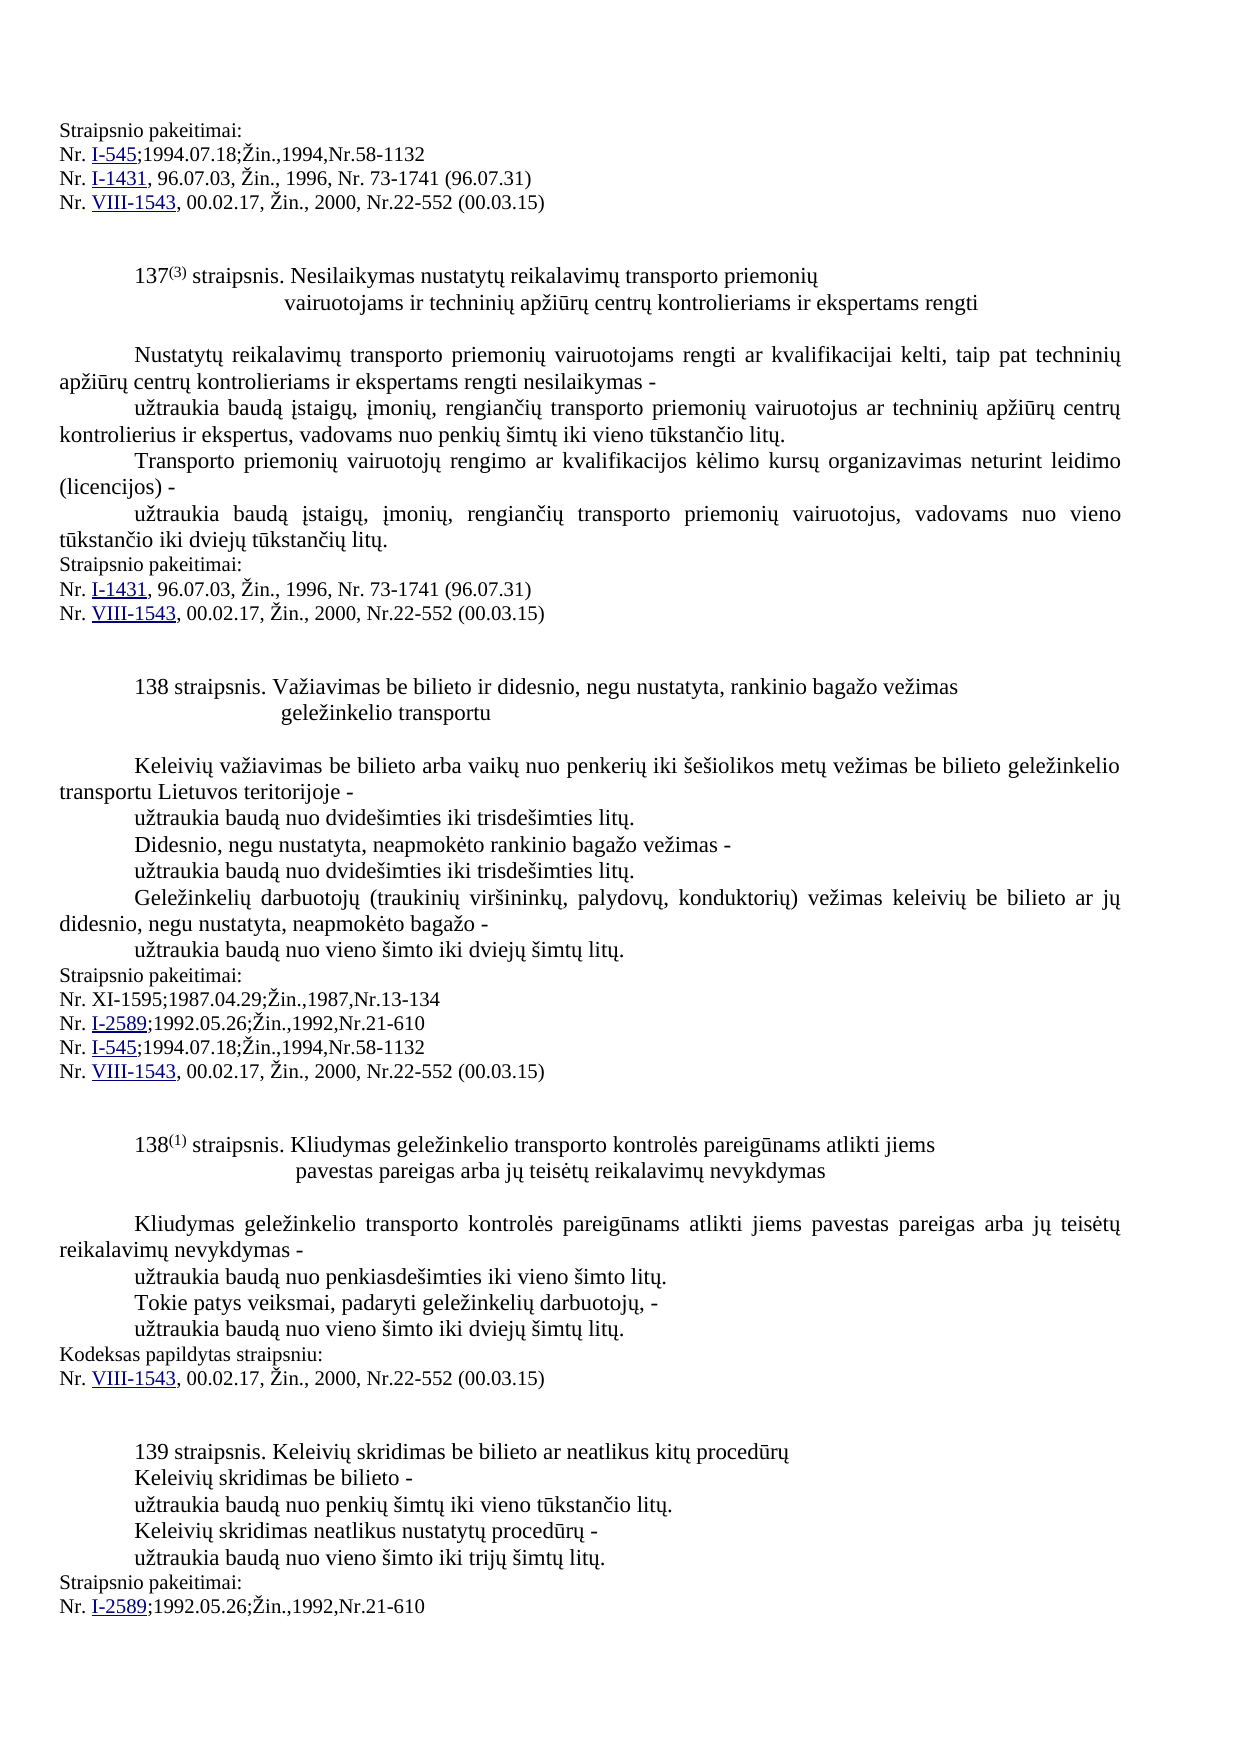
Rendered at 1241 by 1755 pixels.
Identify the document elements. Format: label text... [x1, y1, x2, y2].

text Straipsnio pakeitimai: [59, 1570, 1122, 1594]
text 138 straipsnis. Važiavimas be bilieto ir didesnio, negu nustatyta, rankinio bagažo vežimas [134, 673, 1122, 699]
text Didesnio, negu nustatyta, neapmokėto rankinio bagažo vežimas - [59, 831, 1122, 857]
text Nr. I-545;1994.07.18;Žin.,1994,Nr.58-1132 [59, 1035, 1122, 1059]
text pavestas pareigas arba jų teisėtų reikalavimų nevykdymas [295, 1157, 1122, 1184]
text Straipsnio pakeitimai: [59, 552, 1122, 576]
text Straipsnio pakeitimai: [59, 963, 1122, 987]
text Nustatytų reikalavimų transporto priemonių vairuotojams rengti ar kvalifikacijai kelti, taip pat techninių apžiūrų centrų kontrolieriams ir ekspertams rengti nesilaikymas - [59, 342, 1122, 394]
text užtraukia baudą nuo vieno šimto iki trijų šimtų litų. [59, 1543, 1122, 1570]
text vairuotojams ir techninių apžiūrų centrų kontrolieriams ir ekspertams rengti [284, 289, 1122, 315]
text Nr. I-2589;1992.05.26;Žin.,1992,Nr.21-610 [59, 1011, 1122, 1035]
text užtraukia baudą nuo vieno šimto iki dviejų šimtų litų. [59, 936, 1122, 963]
text Nr. VIII-1543, 00.02.17, Žin., 2000, Nr.22-552 (00.03.15) [59, 601, 1122, 624]
text užtraukia baudą įstaigų, įmonių, rengiančių transporto priemonių vairuotojus, vadovams nuo vieno tūkstančio iki dviejų tūkstančių litų. [59, 500, 1122, 552]
text Nr. VIII-1543, 00.02.17, Žin., 2000, Nr.22-552 (00.03.15) [59, 1366, 1122, 1390]
text Keleivių važiavimas be bilieto arba vaikų nuo penkerių iki šešiolikos metų vežimas be bilieto geležinkelio transportu Lietuvos teritorijoje - [59, 752, 1122, 804]
text užtraukia baudą nuo dvidešimties iki trisdešimties litų. [59, 804, 1122, 831]
text 137(3) straipsnis. Nesilaikymas nustatytų reikalavimų transporto priemonių [134, 262, 1122, 289]
text Straipsnio pakeitimai: [59, 118, 1122, 142]
text Nr. I-2589;1992.05.26;Žin.,1992,Nr.21-610 [59, 1594, 1122, 1618]
text Keleivių skridimas be bilieto - [59, 1464, 1122, 1491]
text Transporto priemonių vairuotojų rengimo ar kvalifikacijos kėlimo kursų organizavimas neturint leidimo (licencijos) - [59, 447, 1122, 500]
text užtraukia baudą įstaigų, įmonių, rengiančių transporto priemonių vairuotojus ar techninių apžiūrų centrų kontrolierius ir ekspertus, vadovams nuo penkių šimtų iki vieno tūkstančio litų. [59, 394, 1122, 447]
text 138(1) straipsnis. Kliudymas geležinkelio transporto kontrolės pareigūnams atlikti jiems [134, 1131, 1122, 1157]
text Nr. I-545;1994.07.18;Žin.,1994,Nr.58-1132 [59, 142, 1122, 166]
text užtraukia baudą nuo penkiasdešimties iki vieno šimto litų. [59, 1263, 1122, 1289]
text užtraukia baudą nuo vieno šimto iki dviejų šimtų litų. [59, 1316, 1122, 1342]
text Geležinkelių darbuotojų (traukinių viršininkų, palydovų, konduktorių) vežimas keleivių be bilieto ar jų didesnio, negu nustatyta, neapmokėto bagažo - [59, 883, 1122, 936]
text Keleivių skridimas neatlikus nustatytų procedūrų - [59, 1517, 1122, 1543]
text 139 straipsnis. Keleivių skridimas be bilieto ar neatlikus kitų procedūrų [59, 1438, 1122, 1464]
text Nr. VIII-1543, 00.02.17, Žin., 2000, Nr.22-552 (00.03.15) [59, 1059, 1122, 1083]
text užtraukia baudą nuo penkių šimtų iki vieno tūkstančio litų. [59, 1491, 1122, 1517]
text Tokie patys veiksmai, padaryti geležinkelių darbuotojų, - [59, 1289, 1122, 1316]
text geležinkelio transportu [281, 699, 1122, 725]
text Kliudymas geležinkelio transporto kontrolės pareigūnams atlikti jiems pavestas pareigas arba jų teisėtų reikalavimų nevykdymas - [59, 1210, 1122, 1263]
text užtraukia baudą nuo dvidešimties iki trisdešimties litų. [59, 857, 1122, 883]
text Nr. I-1431, 96.07.03, Žin., 1996, Nr. 73-1741 (96.07.31) [59, 576, 1122, 601]
text Nr. XI-1595;1987.04.29;Žin.,1987,Nr.13-134 [59, 987, 1122, 1011]
text Kodeksas papildytas straipsniu: [59, 1342, 1122, 1366]
text Nr. I-1431, 96.07.03, Žin., 1996, Nr. 73-1741 (96.07.31) [59, 166, 1122, 190]
text Nr. VIII-1543, 00.02.17, Žin., 2000, Nr.22-552 (00.03.15) [59, 190, 1122, 214]
